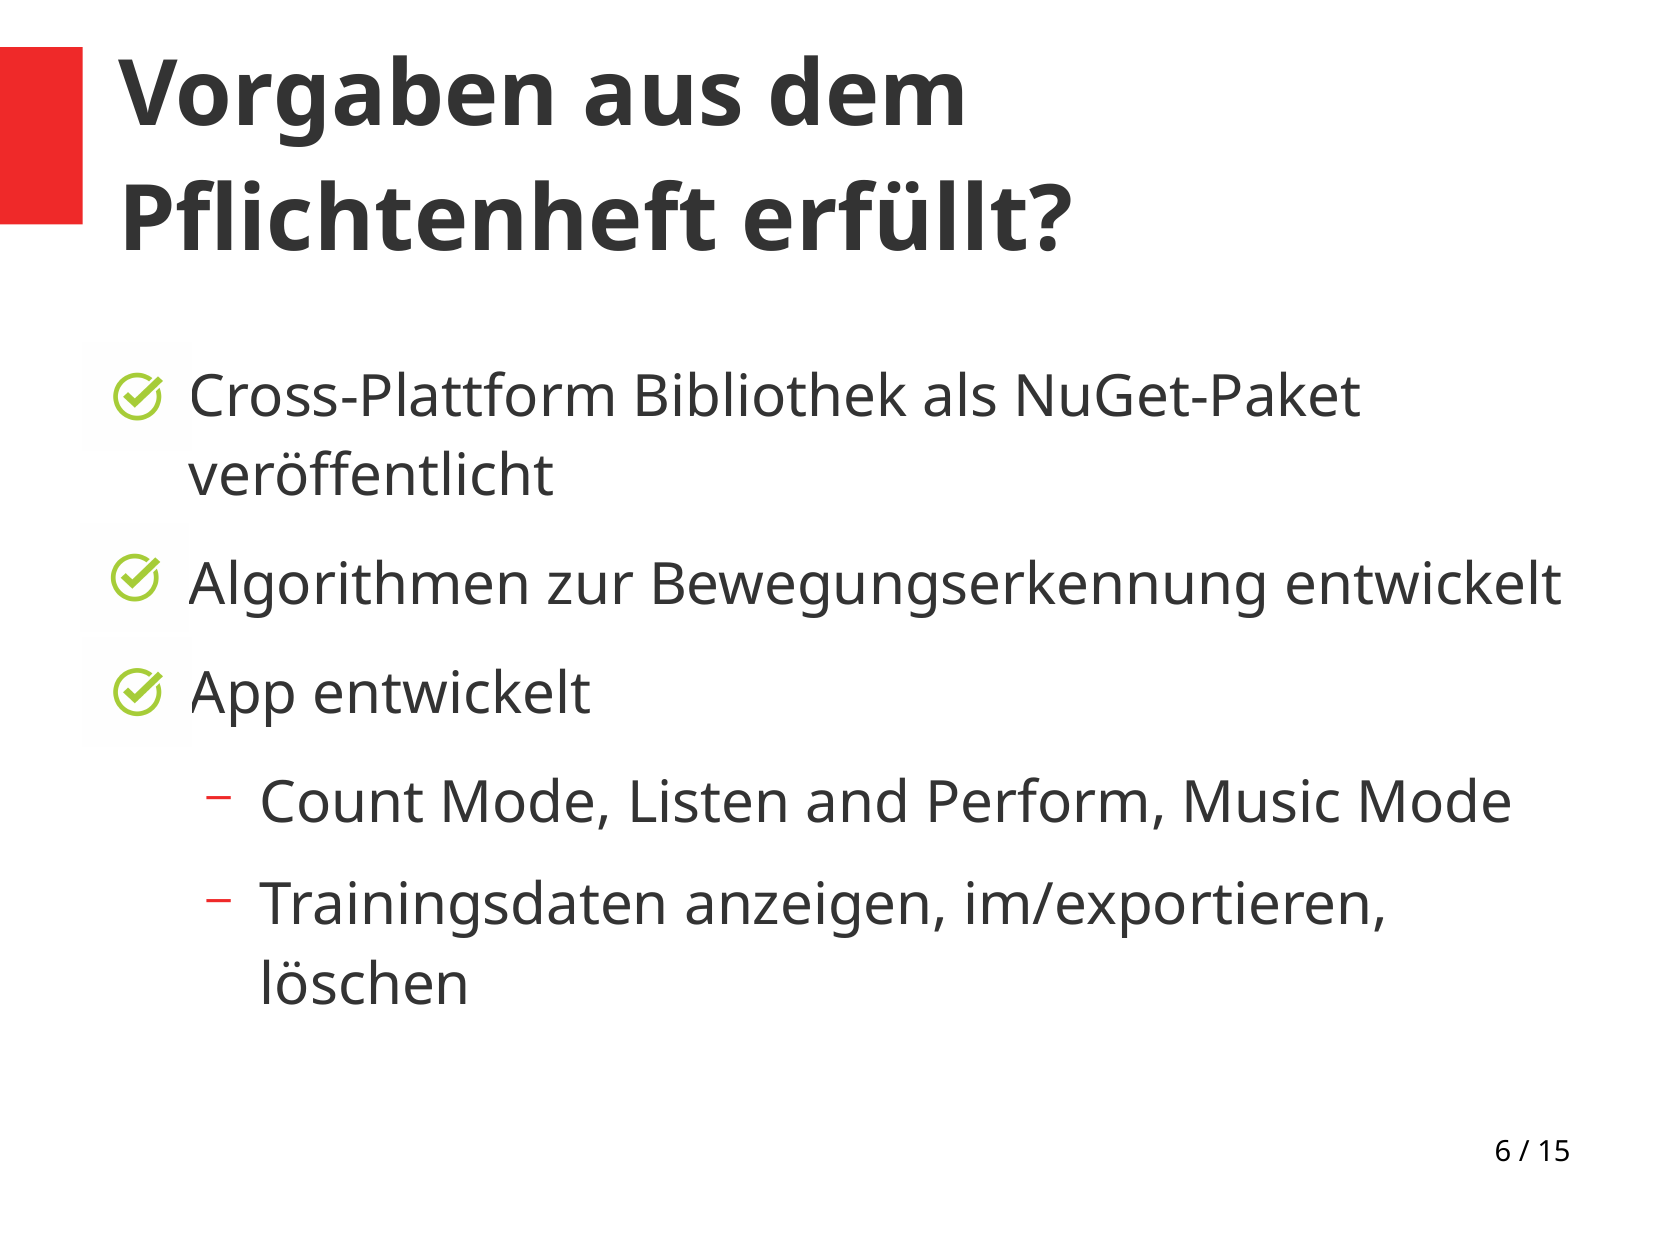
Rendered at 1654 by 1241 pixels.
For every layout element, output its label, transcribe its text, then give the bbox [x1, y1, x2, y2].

picture [80, 523, 189, 632]
picture [82, 637, 192, 747]
title Vorgaben aus dem Pflichtenheft erfüllt? [118, 27, 1571, 278]
picture [82, 342, 192, 451]
list Cross-Plattform Bibliothek als NuGet-Paket veröffentlicht Algorithmen zur Bewegungserkennung entwickelt App entwickelt Count Mode, Listen and Perform, Music Mode Trainingsdaten anzeigen, im/exportieren, löschen [118, 354, 1583, 1074]
